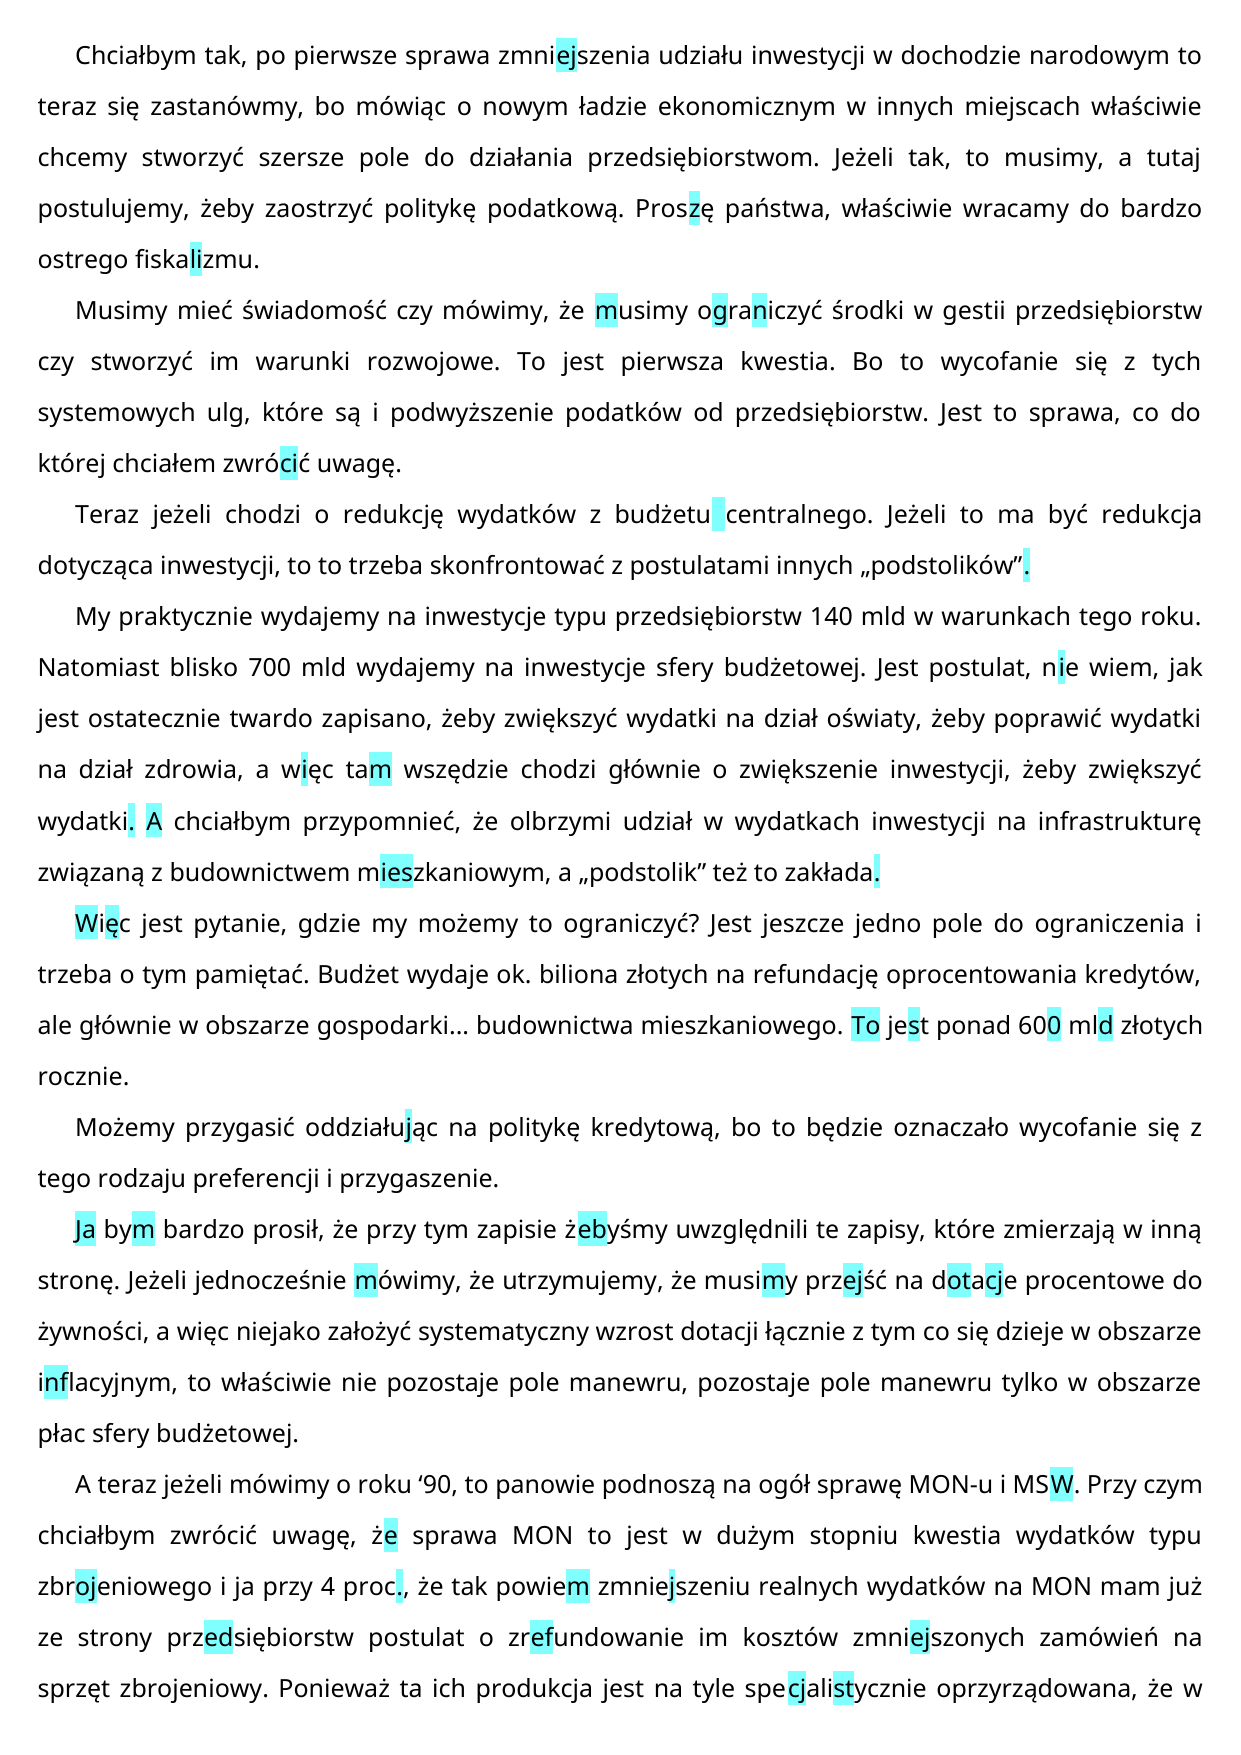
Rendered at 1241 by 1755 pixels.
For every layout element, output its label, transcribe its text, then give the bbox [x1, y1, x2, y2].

text Możemy przygasić oddziałując na politykę kredytową, bo to będzie oznaczało wycofanie się z tego rodzaju preferencji i przygaszenie. [37, 1109, 1203, 1194]
text Ja bym bardzo prosił, że przy tym zapisie żebyśmy uwzględnili te zapisy, które zmierzają w inną stronę. Jeżeli jednocześnie mówimy, że utrzymujemy, że musimy przejść na dotacje procentowe do żywności, a więc niejako założyć systematyczny wzrost dotacji łącznie z tym co się dzieje w obszarze inflacyjnym, to właściwie nie pozostaje pole manewru, pozostaje pole manewru tylko w obszarze płac sfery budżetowej. [37, 1211, 1203, 1450]
text Chciałbym tak, po pierwsze sprawa zmniejszenia udziału inwestycji w dochodzie narodowym to teraz się zastanówmy, bo mówiąc o nowym ładzie ekonomicznym w innych miejscach właściwie chcemy stworzyć szersze pole do działania przedsiębiorstwom. Jeżeli tak, to musimy, a tutaj postulujemy, żeby zaostrzyć politykę podatkową. Proszę państwa, właściwie wracamy do bardzo ostrego fiskalizmu. [37, 37, 1203, 276]
text Musimy mieć świadomość czy mówimy, że musimy ograniczyć środki w gestii przedsiębiorstw czy stworzyć im warunki rozwojowe. To jest pierwsza kwestia. Bo to wycofanie się z tych systemowych ulg, które są i podwyższenie podatków od przedsiębiorstw. Jest to sprawa, co do której chciałem zwrócić uwagę. [37, 293, 1203, 480]
text My praktycznie wydajemy na inwestycje typu przedsiębiorstw 140 mld w warunkach tego roku. Natomiast blisko 700 mld wydajemy na inwestycje sfery budżetowej. Jest postulat, nie wiem, jak jest ostatecznie twardo zapisano, żeby zwiększyć wydatki na dział oświaty, żeby poprawić wydatki na dział zdrowia, a więc tam wszędzie chodzi głównie o zwiększenie inwestycji, żeby zwiększyć wydatki. A chciałbym przypomnieć, że olbrzymi udział w wydatkach inwestycji na infrastrukturę związaną z budownictwem mieszkaniowym, a „podstolik” też to zakłada. [37, 599, 1203, 888]
text Więc jest pytanie, gdzie my możemy to ograniczyć? Jest jeszcze jedno pole do ograniczenia i trzeba o tym pamiętać. Budżet wydaje ok. biliona złotych na refundację oprocentowania kredytów, ale głównie w obszarze gospodarki... budownictwa mieszkaniowego. To jest ponad 600 mld złotych rocznie. [37, 905, 1203, 1092]
text Teraz jeżeli chodzi o redukcję wydatków z budżetu centralnego. Jeżeli to ma być redukcja dotycząca inwestycji, to to trzeba skonfrontować z postulatami innych „podstolików”. [37, 497, 1203, 582]
text A teraz jeżeli mówimy o roku ‘90, to panowie podnoszą na ogół sprawę MON-u i MSW. Przy czym chciałbym zwrócić uwagę, że sprawa MON to jest w dużym stopniu kwestia wydatków typu zbrojeniowego i ja przy 4 proc., że tak powiem zmniejszeniu realnych wydatków na MON mam już ze strony przedsiębiorstw postulat o zrefundowanie im kosztów zmniejszonych zamówień na sprzęt zbrojeniowy. Ponieważ ta ich produkcja jest na tyle specjalistycznie oprzyrządowana, że w [37, 1467, 1203, 1705]
